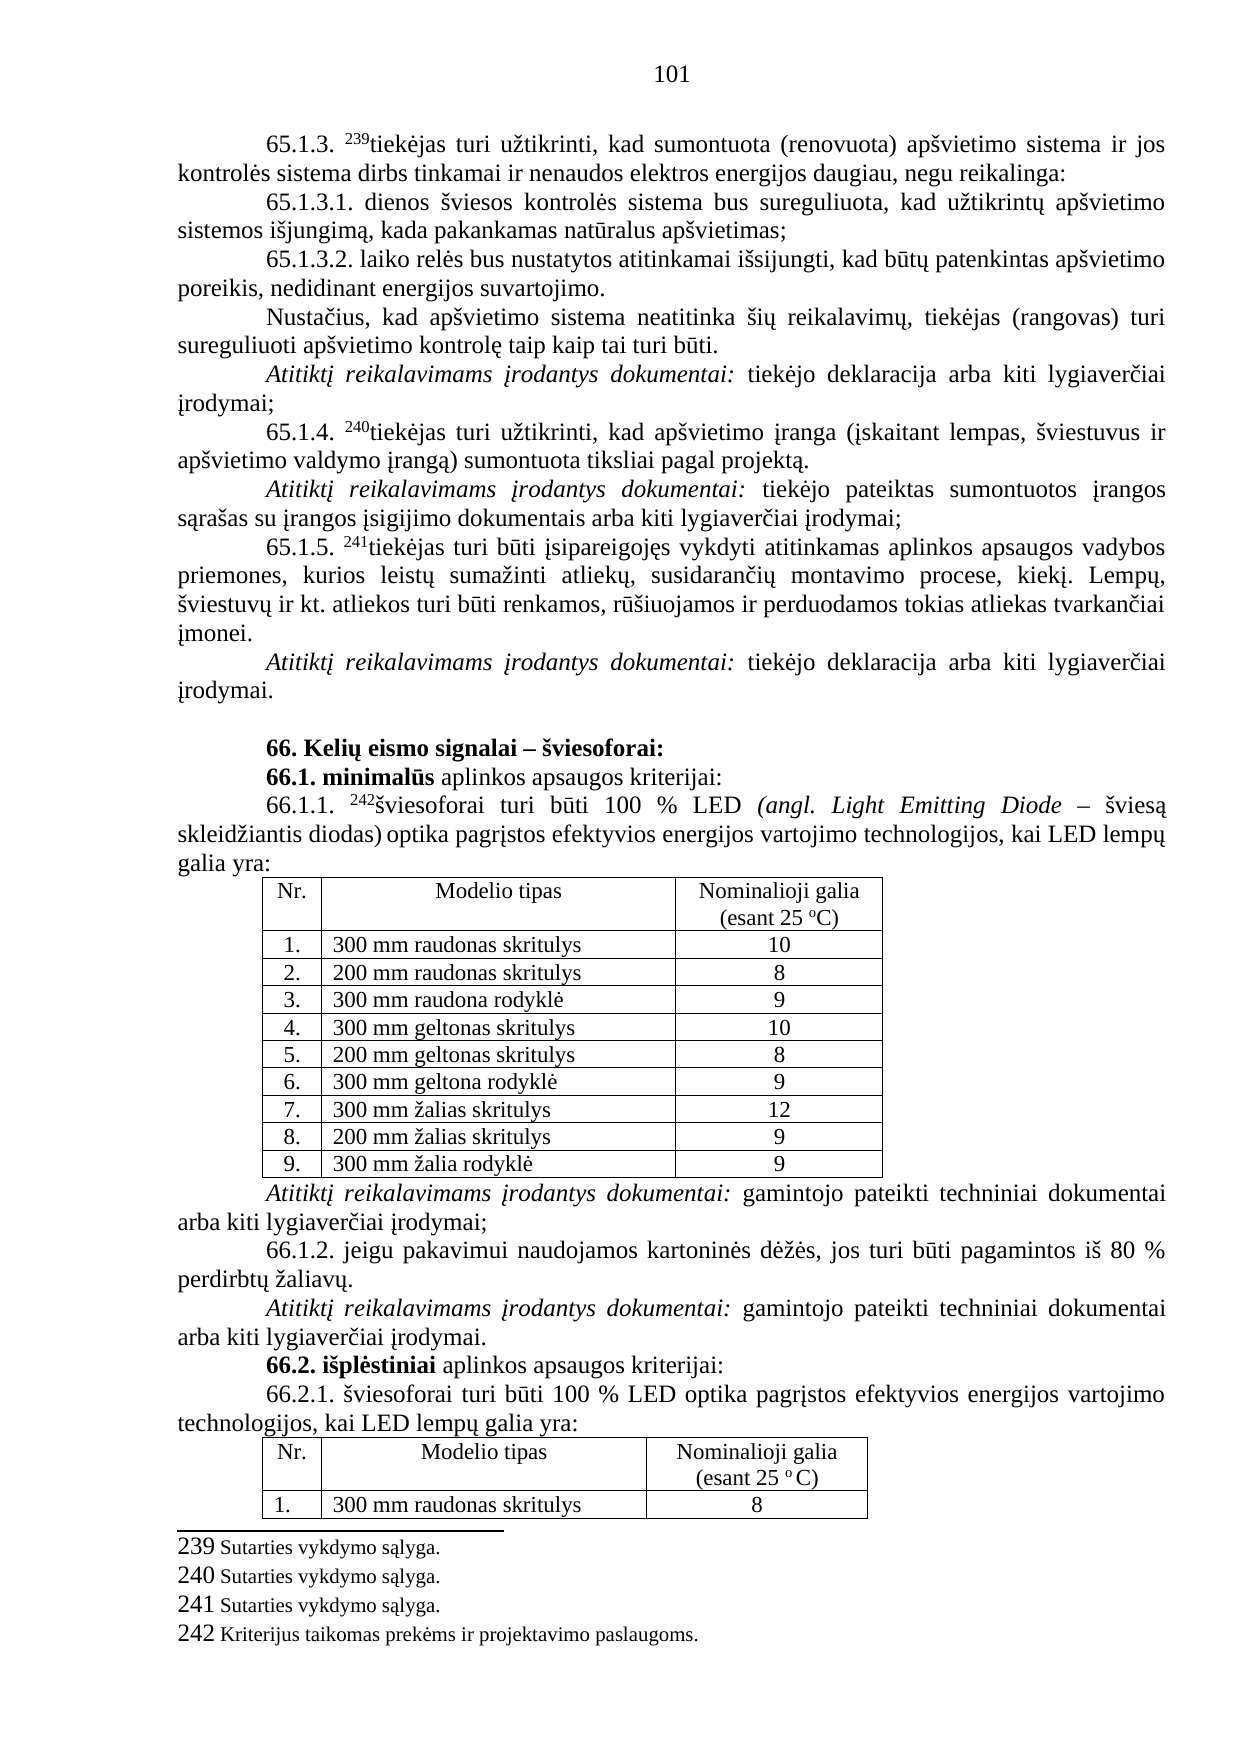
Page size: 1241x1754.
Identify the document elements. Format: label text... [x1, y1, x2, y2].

text Sutarties vykdymo sąlyga. [177, 1589, 1166, 1618]
table_cell 4. [263, 1014, 321, 1040]
table_header Modelio tipas [322, 878, 675, 930]
table_cell 200 mm geltonas skritulys [322, 1041, 675, 1067]
table_cell 300 mm geltonas skritulys [322, 1014, 675, 1040]
text 66.1. minimalūs aplinkos apsaugos kriterijai: [177, 762, 1166, 790]
table_cell 300 mm žalia rodyklė [322, 1151, 675, 1177]
table_cell 300 mm raudonas skritulys [322, 1491, 646, 1518]
table_cell 7. [263, 1096, 321, 1122]
table_header Nr. [263, 878, 321, 930]
text Atitiktį reikalavimams įrodantys dokumentai: tiekėjo pateiktas sumontuotos įrangos sąrašas su įrangos įsigijimo dokumentais arba kiti lygiaverčiai įrodymai; [177, 474, 1166, 532]
text Kriterijus taikomas prekėms ir projektavimo paslaugoms. [177, 1618, 1166, 1646]
table_header Nominalioji galia (esant 25 oC) [676, 878, 882, 930]
table_cell 8. [263, 1123, 321, 1149]
text Atitiktį reikalavimams įrodantys dokumentai: tiekėjo deklaracija arba kiti lygiaverčiai įrodymai; [177, 359, 1166, 417]
table_cell 200 mm raudonas skritulys [322, 959, 675, 985]
table_cell 200 mm žalias skritulys [322, 1123, 675, 1149]
table_header Nr. [263, 1438, 321, 1490]
table_cell 8 [676, 959, 882, 985]
table_cell 10 [676, 1014, 882, 1040]
table_cell 9 [676, 1123, 882, 1149]
table_cell 300 mm žalias skritulys [322, 1096, 675, 1122]
text Nustačius, kad apšvietimo sistema neatitinka šių reikalavimų, tiekėjas (rangovas) turi sureguliuoti apšvietimo kontrolę taip kaip tai turi būti. [177, 302, 1166, 359]
text 65.1.5. tiekėjas turi būti įsipareigojęs vykdyti atitinkamas aplinkos apsaugos vadybos priemones, kurios leistų sumažinti atliekų, susidarančių montavimo procese, kiekį. Lempų, šviestuvų ir kt. atliekos turi būti renkamos, rūšiuojamos ir perduodamos tokias atliekas tvarkančiai įmonei. [177, 532, 1166, 647]
text 65.1.4. tiekėjas turi užtikrinti, kad apšvietimo įranga (įskaitant lempas, šviestuvus ir apšvietimo valdymo įrangą) sumontuota tiksliai pagal projektą. [177, 417, 1166, 474]
text Atitiktį reikalavimams įrodantys dokumentai: gamintojo pateikti techniniai dokumentai arba kiti lygiaverčiai įrodymai; [177, 1178, 1166, 1235]
table_cell 1. [263, 1491, 321, 1518]
table_cell 8 [647, 1491, 867, 1518]
table_header Modelio tipas [322, 1438, 646, 1490]
table_cell 9 [676, 1068, 882, 1095]
text Sutarties vykdymo sąlyga. [177, 1560, 1166, 1589]
table_cell 3. [263, 986, 321, 1012]
table_cell 9 [676, 1151, 882, 1177]
table_cell 2. [263, 959, 321, 985]
table_cell 8 [676, 1041, 882, 1067]
text 66.1.1. šviesoforai turi būti 100 % LED (angl. Light Emitting Diode – šviesą skleidžiantis diodas) optika pagrįstos efektyvios energijos vartojimo technologijos, kai LED lempų galia yra: [177, 790, 1166, 877]
text 66.2. išplėstiniai aplinkos apsaugos kriterijai: [177, 1350, 1166, 1379]
table_cell 12 [676, 1096, 882, 1122]
table_cell 1. [263, 931, 321, 958]
text 65.1.3.2. laiko relės bus nustatytos atitinkamai išsijungti, kad būtų patenkintas apšvietimo poreikis, nedidinant energijos suvartojimo. [177, 244, 1166, 302]
table_cell 6. [263, 1068, 321, 1095]
text 66.2.1. šviesoforai turi būti 100 % LED optika pagrįstos efektyvios energijos vartojimo technologijos, kai LED lempų galia yra: [177, 1379, 1166, 1437]
subtitle 66. Kelių eismo signalai – šviesoforai: [177, 733, 1166, 762]
text Sutarties vykdymo sąlyga. [177, 1531, 1166, 1560]
table_cell 300 mm raudonas skritulys [322, 931, 675, 958]
table_cell 5. [263, 1041, 321, 1067]
text 66.1.2. jeigu pakavimui naudojamos kartoninės dėžės, jos turi būti pagamintos iš 80 % perdirbtų žaliavų. [177, 1235, 1166, 1293]
text 65.1.3. tiekėjas turi užtikrinti, kad sumontuota (renovuota) apšvietimo sistema ir jos kontrolės sistema dirbs tinkamai ir nenaudos elektros energijos daugiau, negu reikalinga: [177, 129, 1166, 187]
text Atitiktį reikalavimams įrodantys dokumentai: gamintojo pateikti techniniai dokumentai arba kiti lygiaverčiai įrodymai. [177, 1293, 1166, 1350]
text 65.1.3.1. dienos šviesos kontrolės sistema bus sureguliuota, kad užtikrintų apšvietimo sistemos išjungimą, kada pakankamas natūralus apšvietimas; [177, 187, 1166, 244]
table_cell 9 [676, 986, 882, 1012]
table_cell 300 mm raudona rodyklė [322, 986, 675, 1012]
table_header Nominalioji galia (esant 25 o C) [647, 1438, 867, 1490]
table_cell 10 [676, 931, 882, 958]
table_cell 9. [263, 1151, 321, 1177]
text Atitiktį reikalavimams įrodantys dokumentai: tiekėjo deklaracija arba kiti lygiaverčiai įrodymai. [177, 647, 1166, 704]
table_cell 300 mm geltona rodyklė [322, 1068, 675, 1095]
